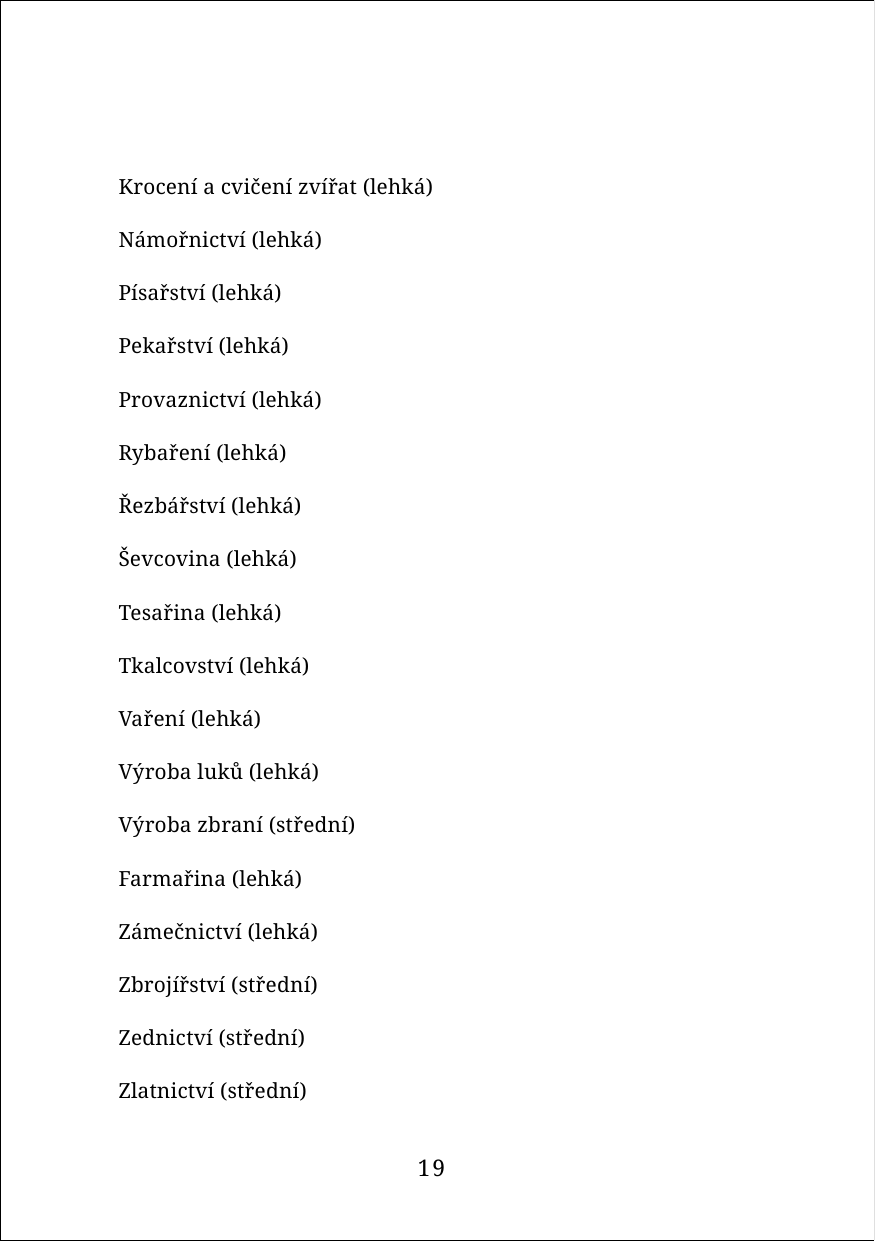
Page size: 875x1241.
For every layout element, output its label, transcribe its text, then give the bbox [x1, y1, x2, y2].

text Výroba luků (lehká) [118, 757, 756, 786]
text Pekařství (lehká) [118, 331, 756, 360]
text Zednictví (střední) [118, 1023, 756, 1052]
text Tkalcovství (lehká) [118, 651, 756, 679]
text Námořnictví (lehká) [118, 225, 756, 253]
text Zlatnictví (střední) [118, 1077, 756, 1105]
text Zbrojířství (střední) [118, 970, 756, 999]
text Vaření (lehká) [118, 704, 756, 732]
text Tesařina (lehká) [118, 598, 756, 626]
text Ševcovina (lehká) [118, 544, 756, 573]
text Písařství (lehká) [118, 278, 756, 307]
text Krocení a cvičení zvířat (lehká) [118, 172, 756, 200]
text Výroba zbraní (střední) [118, 811, 756, 839]
text Zámečnictví (lehká) [118, 917, 756, 945]
text Řezbářství (lehká) [118, 491, 756, 519]
text Provaznictví (lehká) [118, 385, 756, 413]
text Farmařina (lehká) [118, 864, 756, 892]
text Rybaření (lehká) [118, 438, 756, 466]
